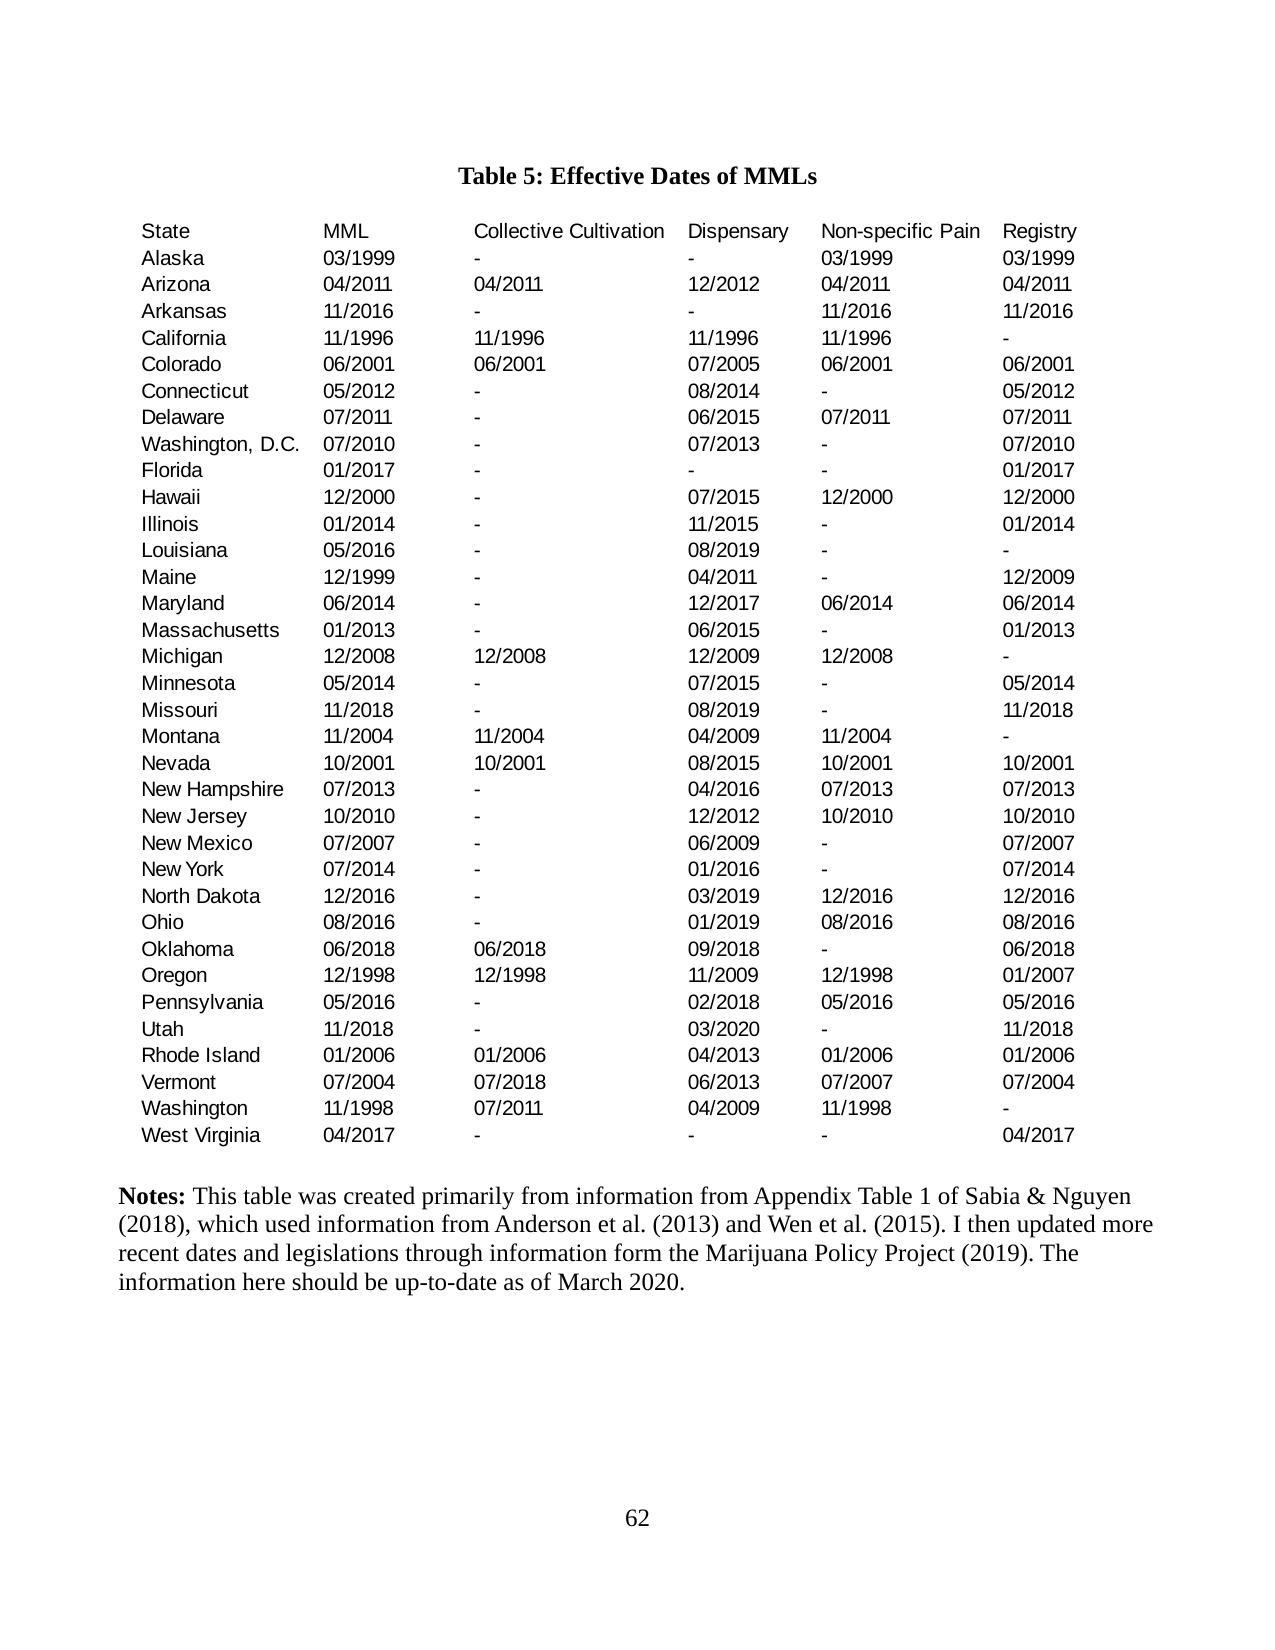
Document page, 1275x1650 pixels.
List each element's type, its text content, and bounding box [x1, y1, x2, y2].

text Table 5: Effective Dates of MMLs [118, 161, 1157, 190]
text Notes: This table was created primarily from information from Appendix Table 1 of Sabia & Nguyen (2018), which used information from Anderson et al. (2013) and Wen et al. (2015). I then updated more recent dates and legislations through information form the Marijuana Policy Project (2019). The information here should be up-to-date as of March 2020. [118, 1181, 1157, 1296]
